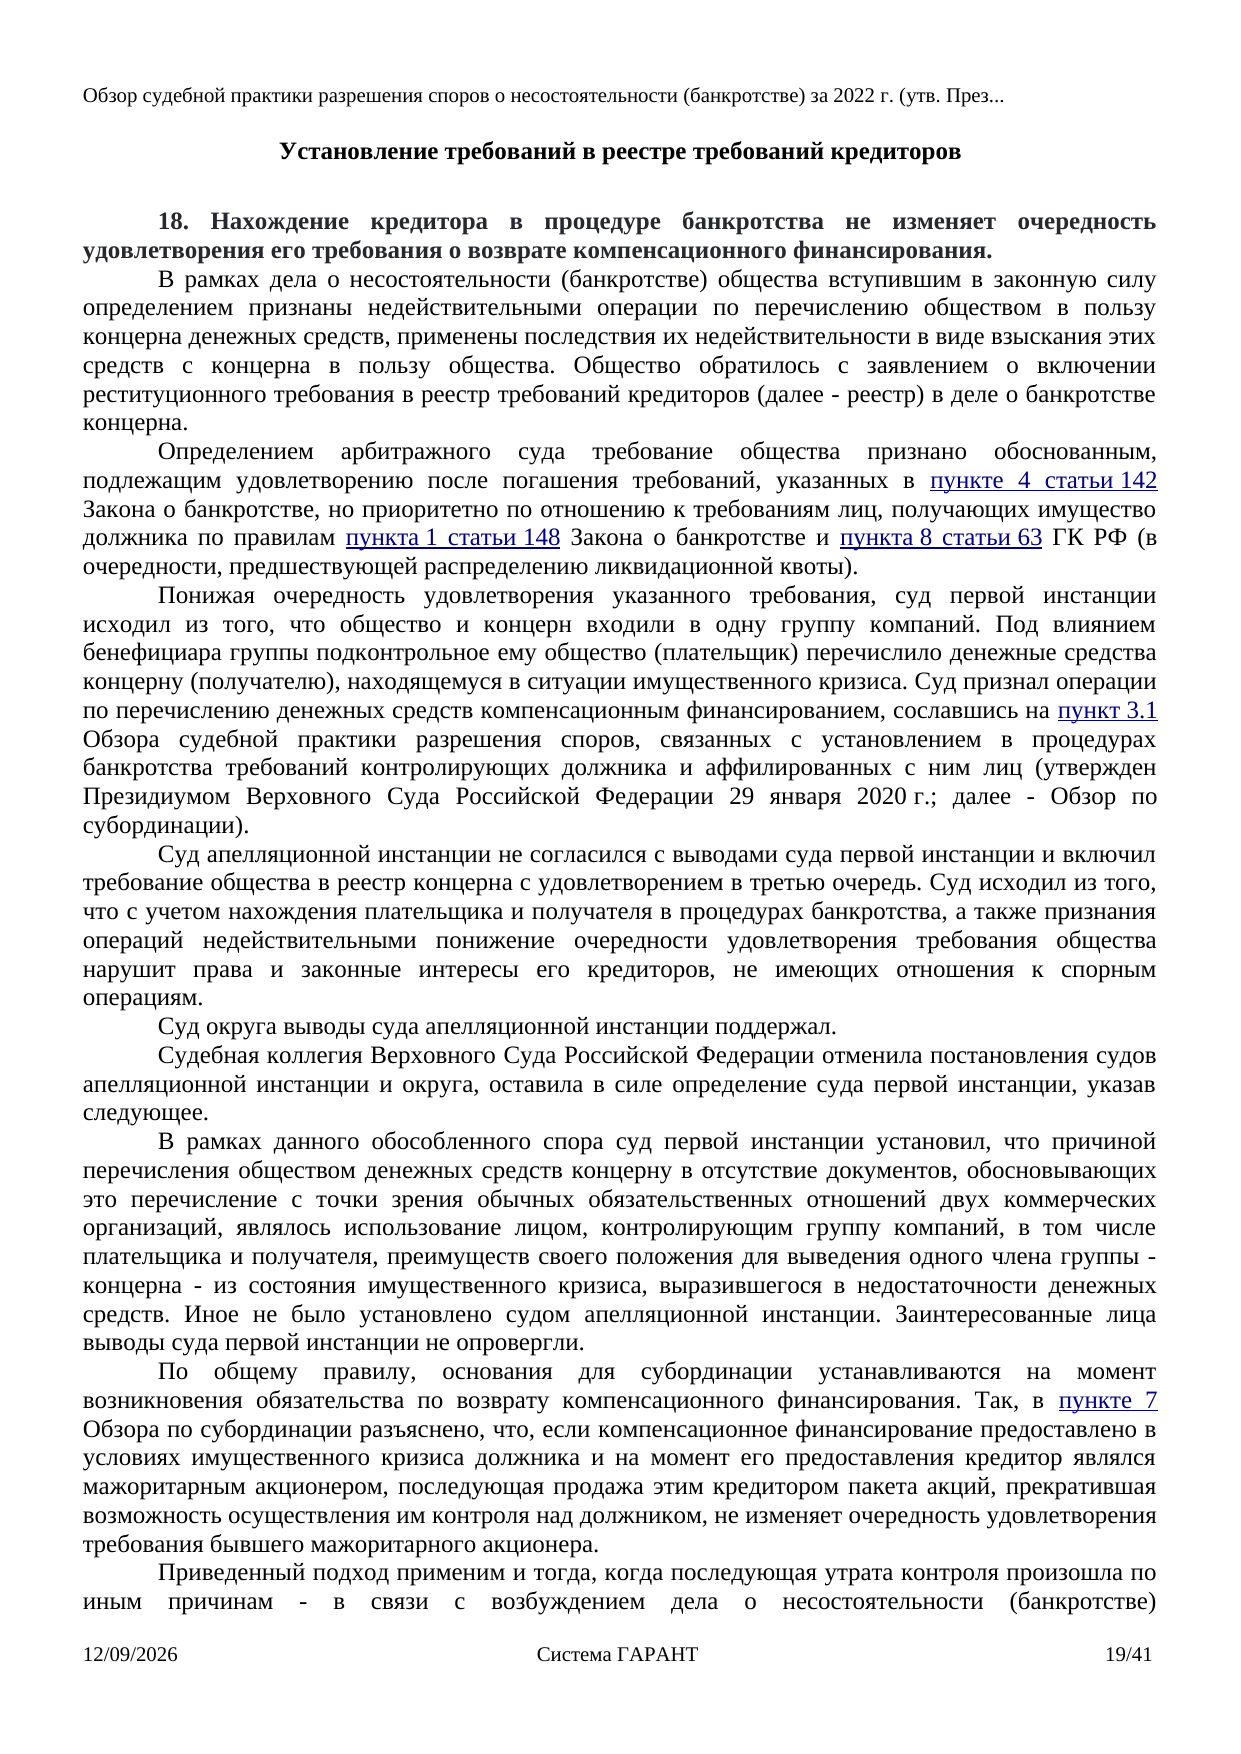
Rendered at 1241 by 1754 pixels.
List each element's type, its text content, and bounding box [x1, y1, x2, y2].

subtitle Установление требований в реестре требований кредиторов [83, 136, 1157, 165]
text По общему правилу, основания для субординации устанавливаются на момент возникновения обязательства по возврату компенсационного финансирования. Так, в пункте 7 Обзора по субординации разъяснено, что, если компенсационное финансирование предоставлено в условиях имущественного кризиса должника и на момент его предоставления кредитор являлся мажоритарным акционером, последующая продажа этим кредитором пакета акций, прекратившая возможность осуществления им контроля над должником, не изменяет очередность удовлетворения требования бывшего мажоритарного акционера. [83, 1356, 1157, 1557]
text В рамках данного обособленного спора суд первой инстанции установил, что причиной перечисления обществом денежных средств концерну в отсутствие документов, обосновывающих это перечисление с точки зрения обычных обязательственных отношений двух коммерческих организаций, являлось использование лицом, контролирующим группу компаний, в том числе плательщика и получателя, преимуществ своего положения для выведения одного члена группы - концерна - из состояния имущественного кризиса, выразившегося в недостаточности денежных средств. Иное не было установлено судом апелляционной инстанции. Заинтересованные лица выводы суда первой инстанции не опровергли. [83, 1126, 1157, 1356]
text В рамках дела о несостоятельности (банкротстве) общества вступившим в законную силу определением признаны недействительными операции по перечислению обществом в пользу концерна денежных средств, применены последствия их недействительности в виде взыскания этих средств с концерна в пользу общества. Общество обратилось с заявлением о включении реституционного требования в реестр требований кредиторов (далее - реестр) в деле о банкротстве концерна. [83, 264, 1157, 436]
text 18. Нахождение кредитора в процедуре банкротства не изменяет очередность удовлетворения его требования о возврате компенсационного финансирования. [83, 206, 1157, 264]
text Определением арбитражного суда требование общества признано обоснованным, подлежащим удовлетворению после погашения требований, указанных в пункте 4 статьи 142 Закона о банкротстве, но приоритетно по отношению к требованиям лиц, получающих имущество должника по правилам пункта 1 статьи 148 Закона о банкротстве и пункта 8 статьи 63 ГК РФ (в очередности, предшествующей распределению ликвидационной квоты). [83, 436, 1157, 580]
text Суд округа выводы суда апелляционной инстанции поддержал. [83, 1011, 1157, 1040]
text Приведенный подход применим и тогда, когда последующая утрата контроля произошла по иным причинам - в связи с возбуждением дела о несостоятельности (банкротстве) [83, 1557, 1157, 1615]
text Суд апелляционной инстанции не согласился с выводами суда первой инстанции и включил требование общества в реестр концерна с удовлетворением в третью очередь. Суд исходил из того, что с учетом нахождения плательщика и получателя в процедурах банкротства, а также признания операций недействительными понижение очередности удовлетворения требования общества нарушит права и законные интересы его кредиторов, не имеющих отношения к спорным операциям. [83, 839, 1157, 1011]
text Понижая очередность удовлетворения указанного требования, суд первой инстанции исходил из того, что общество и концерн входили в одну группу компаний. Под влиянием бенефициара группы подконтрольное ему общество (плательщик) перечислило денежные средства концерну (получателю), находящемуся в ситуации имущественного кризиса. Суд признал операции по перечислению денежных средств компенсационным финансированием, сославшись на пункт 3.1 Обзора судебной практики разрешения споров, связанных с установлением в процедурах банкротства требований контролирующих должника и аффилированных с ним лиц (утвержден Президиумом Верховного Суда Российской Федерации 29 января 2020 г.; далее - Обзор по субординации). [83, 580, 1157, 839]
text Судебная коллегия Верховного Суда Российской Федерации отменила постановления судов апелляционной инстанции и округа, оставила в силе определение суда первой инстанции, указав следующее. [83, 1040, 1157, 1126]
